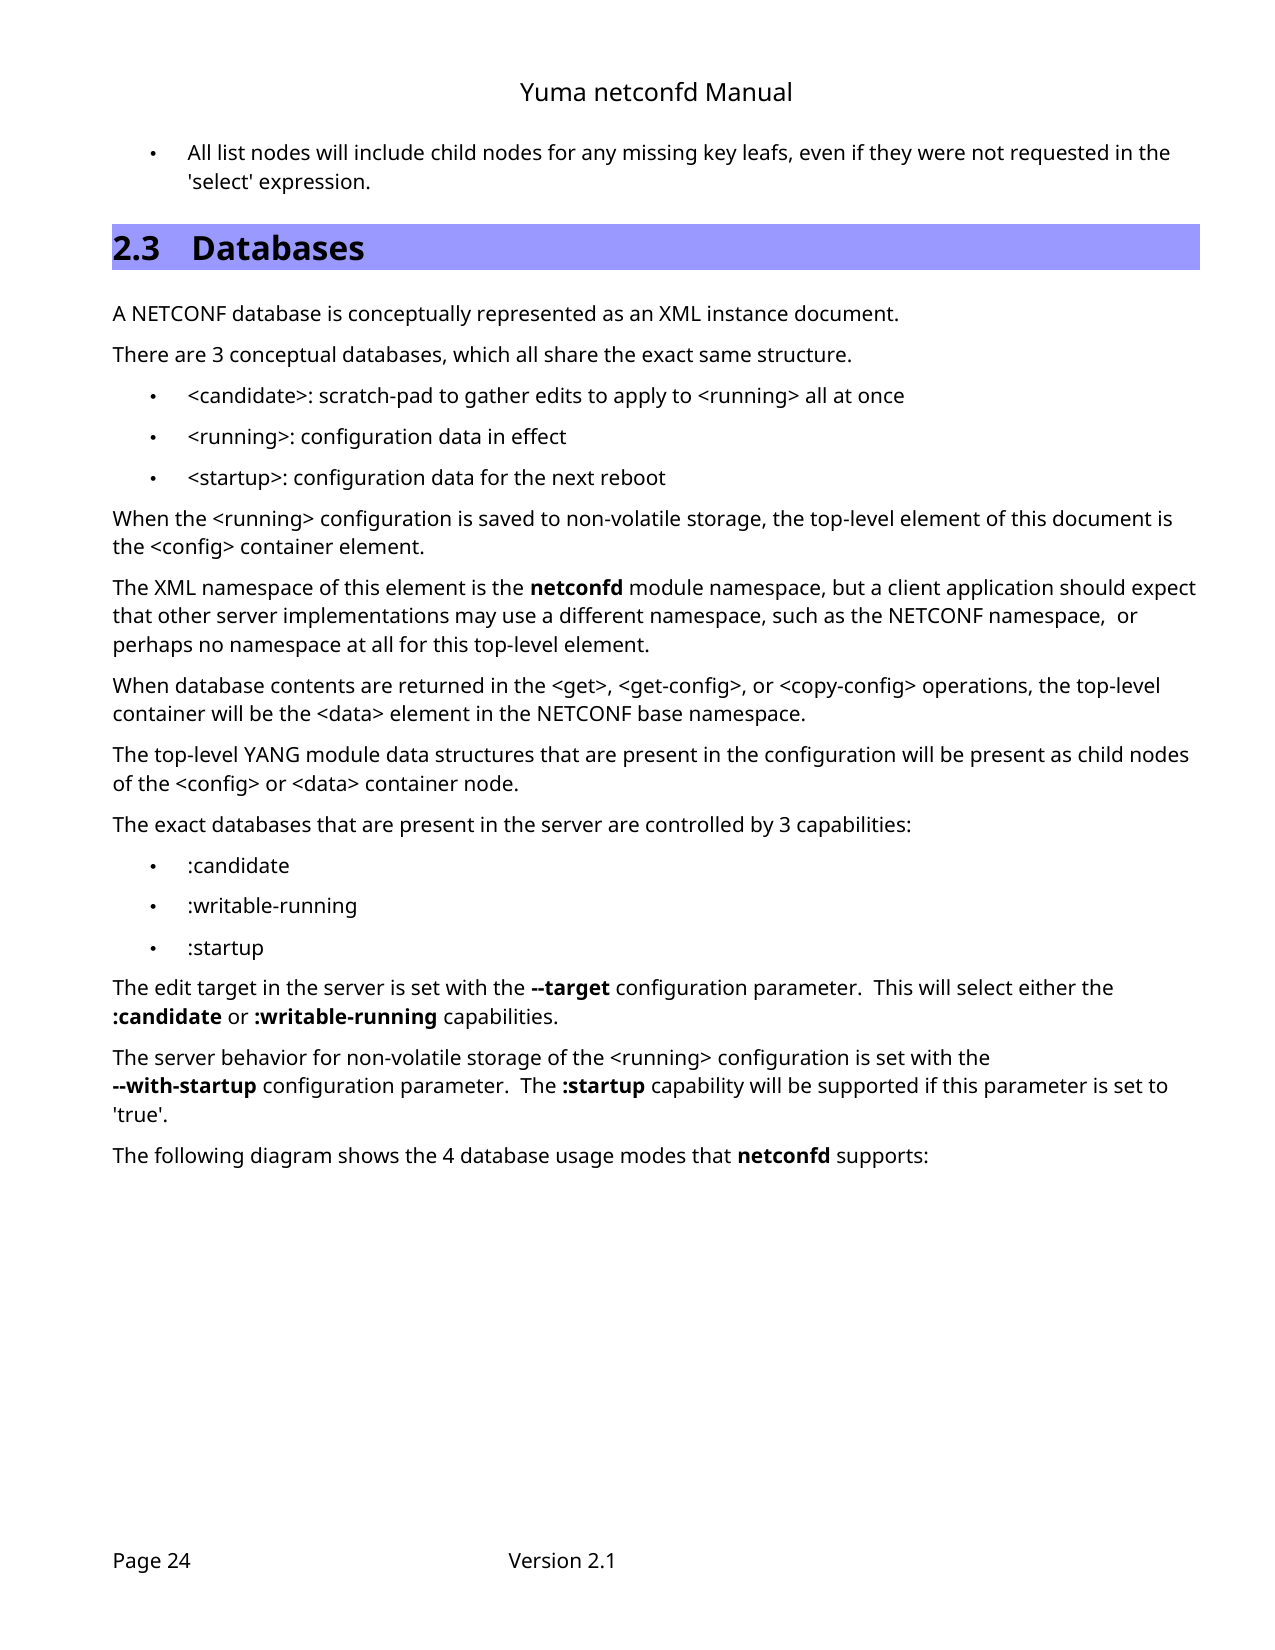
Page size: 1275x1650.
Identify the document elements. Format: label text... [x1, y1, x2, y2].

list :writable-running [150, 892, 1200, 920]
text The edit target in the server is set with the --target configuration parameter. This will select either the :candidate or :writable-running capabilities. [112, 973, 1200, 1030]
subtitle Databases [112, 224, 1200, 270]
text The following diagram shows the 4 database usage modes that netconfd supports: [112, 1141, 1200, 1169]
list <running>: configuration data in effect [150, 422, 1200, 450]
text The server behavior for non-volatile storage of the <running> configuration is set with the --with-startup configuration parameter. The :startup capability will be supported if this parameter is set to 'true'. [112, 1043, 1200, 1128]
list <startup>: configuration data for the next reboot [150, 463, 1200, 491]
text There are 3 conceptual databases, which all share the exact same structure. [112, 340, 1200, 368]
text A NETCONF database is conceptually represented as an XML instance document. [112, 299, 1200, 328]
text The top-level YANG module data structures that are present in the configuration will be present as child nodes of the <config> or <data> container node. [112, 740, 1200, 797]
list :startup [150, 933, 1200, 961]
list <candidate>: scratch-pad to gather edits to apply to <running> all at once [150, 381, 1200, 409]
list :candidate [150, 851, 1200, 879]
list All list nodes will include child nodes for any missing key leafs, even if they were not requested in the 'select' expression. [150, 138, 1200, 195]
text The exact databases that are present in the server are controlled by 3 capabilities: [112, 810, 1200, 838]
text When database contents are returned in the <get>, <get-config>, or <copy-config> operations, the top-level container will be the <data> element in the NETCONF base namespace. [112, 671, 1200, 728]
text The XML namespace of this element is the netconfd module namespace, but a client application should expect that other server implementations may use a different namespace, such as the NETCONF namespace, or perhaps no namespace at all for this top-level element. [112, 573, 1200, 658]
text When the <running> configuration is saved to non-volatile storage, the top-level element of this document is the <config> container element. [112, 504, 1200, 561]
